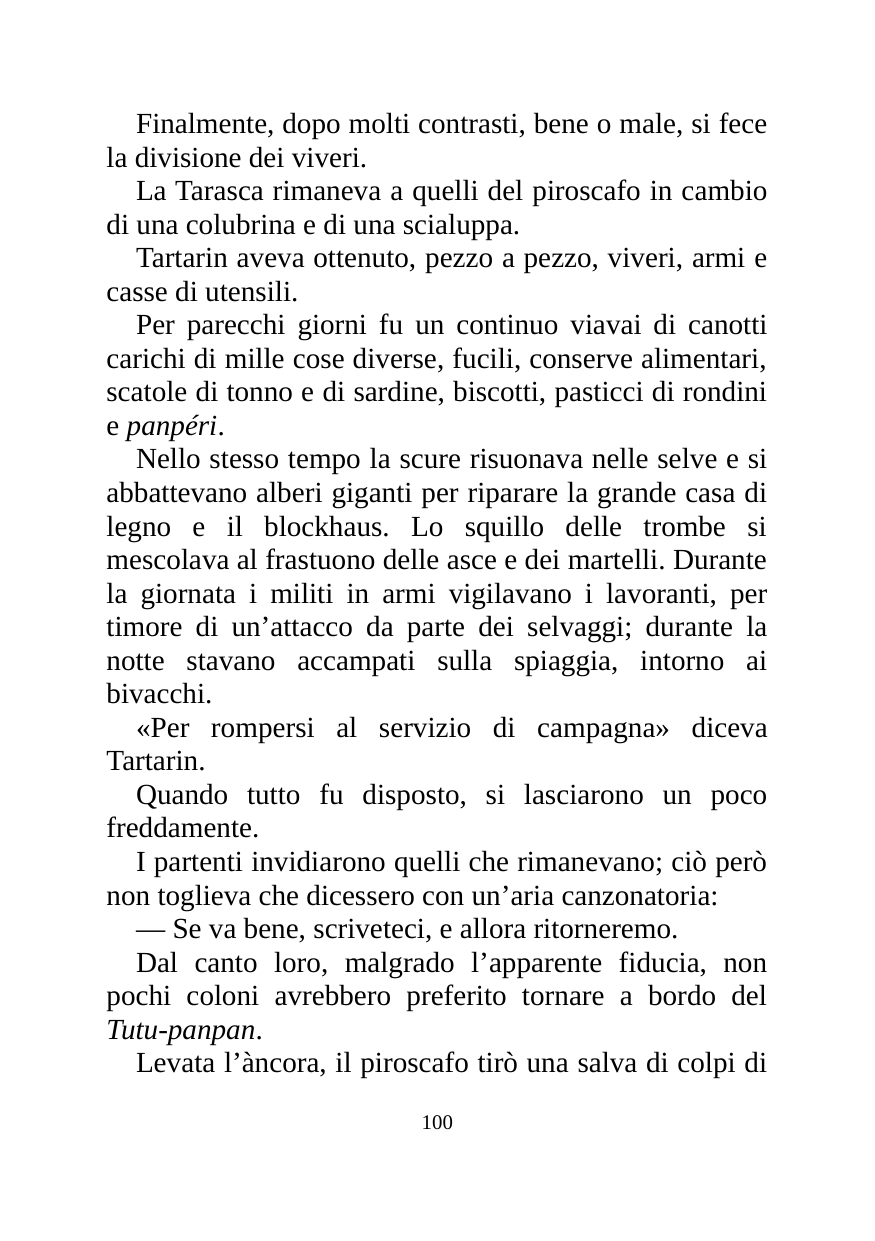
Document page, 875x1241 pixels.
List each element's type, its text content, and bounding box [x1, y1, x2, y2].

text Per parecchi giorni fu un continuo viavai di canotti carichi di mille cose diverse, fucili, conserve alimentari, scatole di tonno e di sardine, biscotti, pasticci di rondini e panpéri. [106, 307, 768, 442]
text Finalmente, dopo molti contrasti, bene o male, si fece la divisione dei viveri. [106, 106, 768, 173]
text Dal canto loro, malgrado l’apparente fiducia, non pochi coloni avrebbero preferito tornare a bordo del Tutu-panpan. [106, 945, 768, 1045]
text «Per rompersi al servizio di campagna» diceva Tartarin. [106, 710, 768, 777]
text Nello stesso tempo la scure risuonava nelle selve e si abbattevano alberi giganti per riparare la grande casa di legno e il blockhaus. Lo squillo delle trombe si mescolava al frastuono delle asce e dei martelli. Durante la giornata i militi in armi vigilavano i lavoranti, per timore di un’attacco da parte dei selvaggi; durante la notte stavano accampati sulla spiaggia, intorno ai bivacchi. [106, 442, 768, 710]
text — Se va bene, scriveteci, e allora ritorneremo. [106, 911, 768, 945]
text Quando tutto fu disposto, si lasciarono un poco freddamente. [106, 777, 768, 844]
text Tartarin aveva ottenuto, pezzo a pezzo, viveri, armi e casse di utensili. [106, 240, 768, 307]
text Levata l’àncora, il piroscafo tirò una salva di colpi di [106, 1045, 768, 1079]
text La Tarasca rimaneva a quelli del piroscafo in cambio di una colubrina e di una scialuppa. [106, 173, 768, 240]
text I partenti invidiarono quelli che rimanevano; ciò però non toglieva che dicessero con un’aria canzonatoria: [106, 844, 768, 911]
